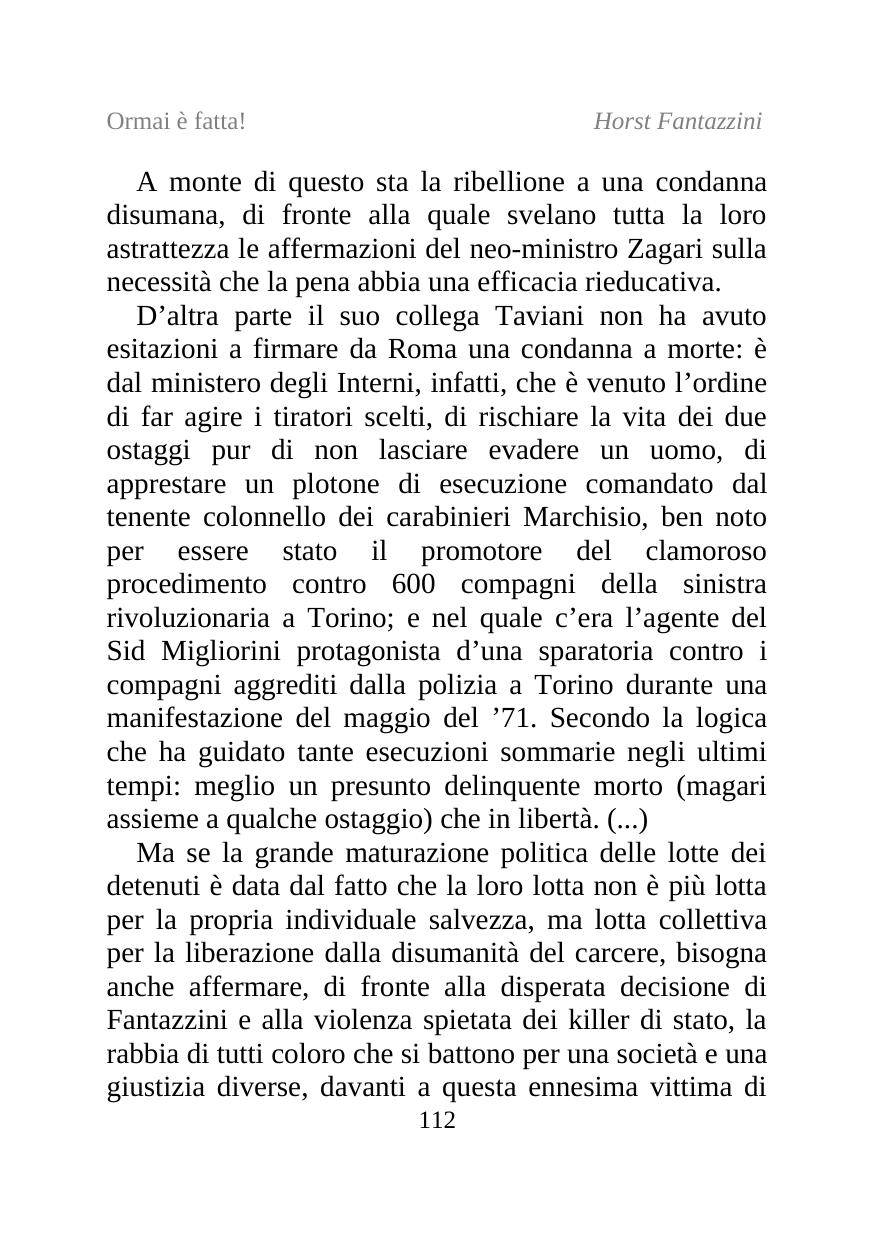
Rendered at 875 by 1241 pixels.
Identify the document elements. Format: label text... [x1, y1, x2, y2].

text A monte di questo sta la ribellione a una condanna disumana, di fronte alla quale svelano tutta la loro astrattezza le affermazioni del neo-ministro Zagari sulla necessità che la pena abbia una efficacia rieducativa. [106, 164, 768, 298]
text D’altra parte il suo collega Taviani non ha avuto esitazioni a firmare da Roma una condanna a morte: è dal ministero degli Interni, infatti, che è venuto l’ordine di far agire i tiratori scelti, di rischiare la vita dei due ostaggi pur di non lasciare evadere un uomo, di apprestare un plotone di esecuzione comandato dal tenente colonnello dei carabinieri Marchisio, ben noto per essere stato il promotore del clamoroso procedimento contro 600 compagni della sinistra rivoluzionaria a Torino; e nel quale c’era l’agente del Sid Migliorini protagonista d’una sparatoria contro i compagni aggrediti dalla polizia a Torino durante una manifestazione del maggio del ’71. Secondo la logica che ha guidato tante esecuzioni sommarie negli ultimi tempi: meglio un presunto delinquente morto (magari assieme a qualche ostaggio) che in libertà. (...) [106, 298, 768, 835]
text Ma se la grande maturazione politica delle lotte dei detenuti è data dal fatto che la loro lotta non è più lotta per la propria individuale salvezza, ma lotta collettiva per la liberazione dalla disumanità del carcere, bisogna anche affermare, di fronte alla disperata decisione di Fantazzini e alla violenza spietata dei killer di stato, la rabbia di tutti coloro che si battono per una società e una giustizia diverse, davanti a questa ennesima vittima di [106, 835, 768, 1103]
